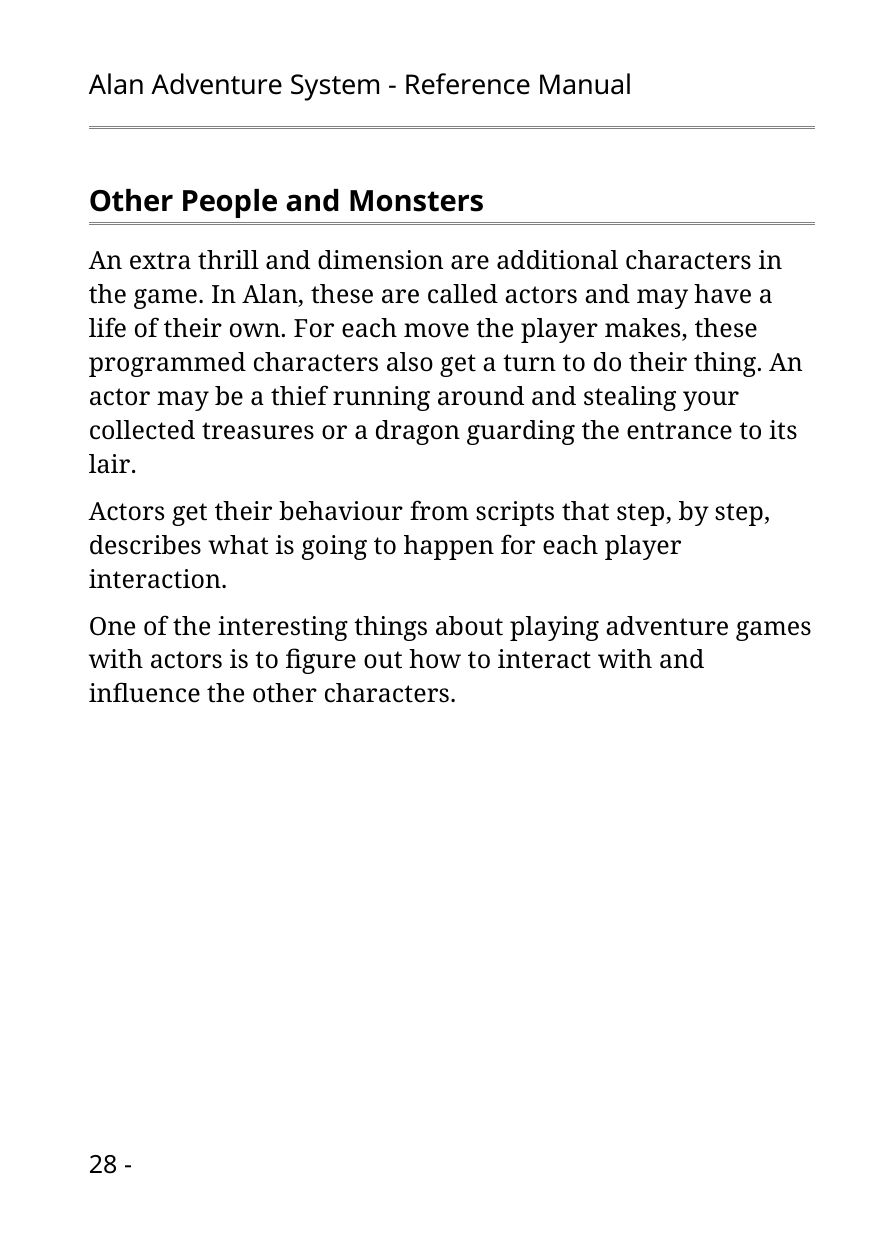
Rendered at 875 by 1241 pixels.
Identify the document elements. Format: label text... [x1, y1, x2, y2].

text An extra thrill and dimension are additional characters in the game. In Alan, these are called actors and may have a life of their own. For each move the player makes, these programmed characters also get a turn to do their thing. An actor may be a thief running around and stealing your collected treasures or a dragon guarding the entrance to its lair. [88, 243, 815, 481]
subtitle Other People and Monsters [88, 180, 815, 224]
text Actors get their behaviour from scripts that step, by step, describes what is go­ing to happen for each player interaction. [88, 494, 815, 596]
text One of the interesting things about playing adventure games with actors is to figure out how to interact with and influence the other characters. [88, 608, 815, 710]
